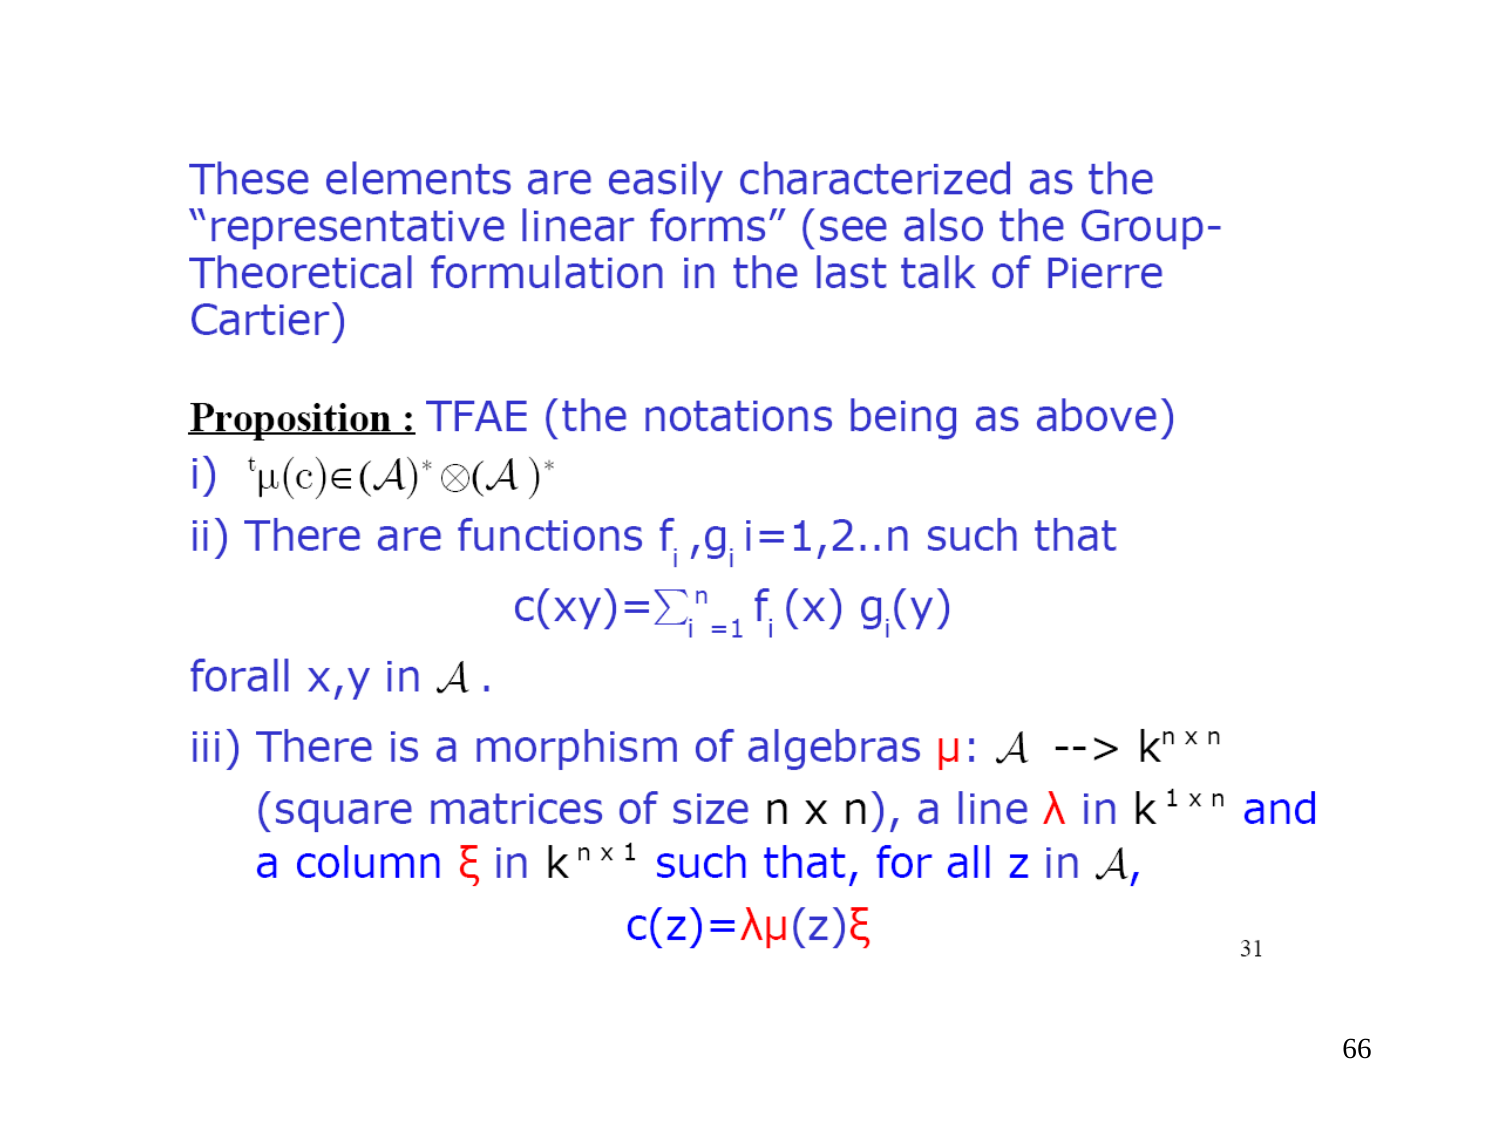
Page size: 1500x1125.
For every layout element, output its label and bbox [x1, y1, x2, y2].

picture [153, 130, 1355, 974]
